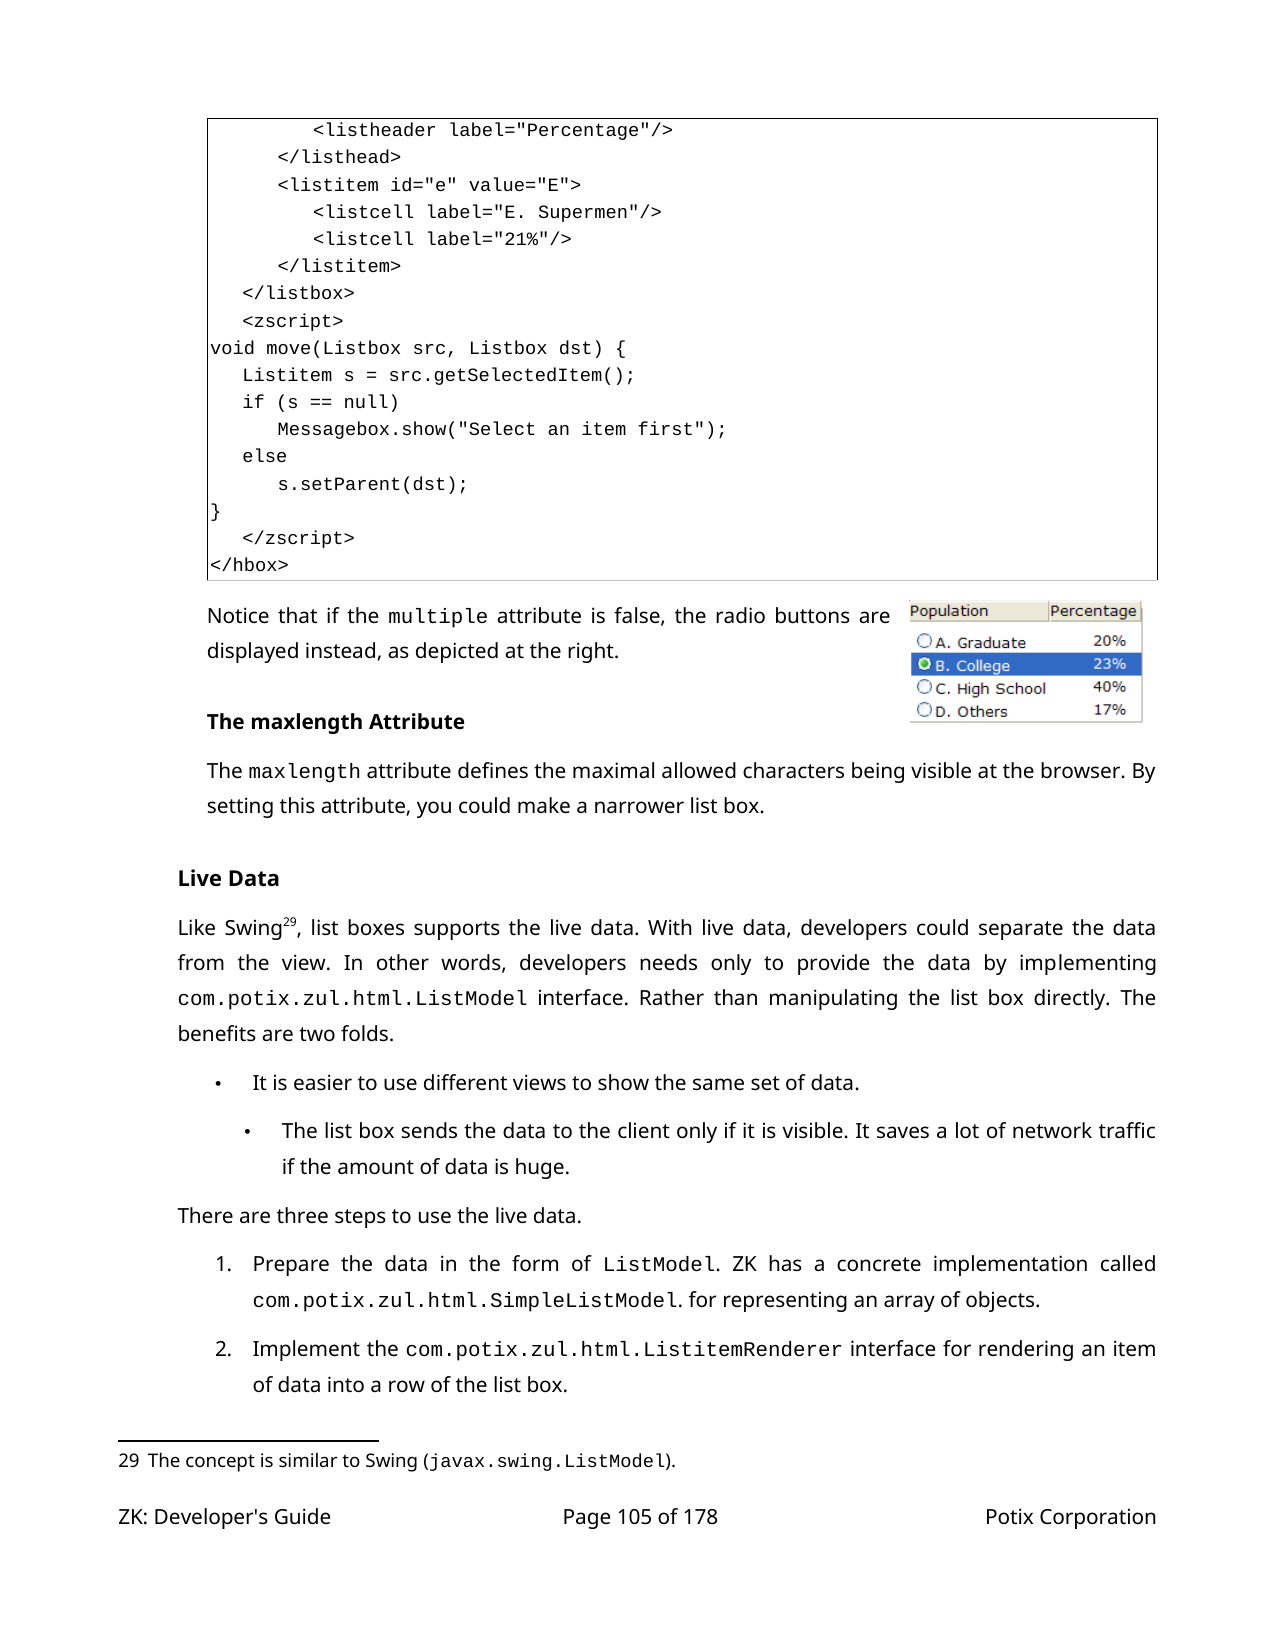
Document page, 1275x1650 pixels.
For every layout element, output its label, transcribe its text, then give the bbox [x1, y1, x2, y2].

text </hbox> [208, 553, 1157, 580]
text } [208, 499, 1157, 523]
text void move(Listbox src, Listbox dst) { [208, 336, 1157, 360]
list Implement the com.potix.zul.html.ListitemRenderer interface for rendering an item of data into a row of the list box. [215, 1334, 1157, 1398]
text </listhead> [208, 145, 1157, 169]
text Notice that if the multiple attribute is false, the radio buttons are displayed instead, as depicted at the right. [207, 601, 909, 665]
subtitle The maxlength Attribute [207, 707, 1157, 736]
text <listheader label="Percentage"/> [208, 119, 1157, 142]
text s.setParent(dst); [208, 472, 1157, 496]
text Like Swing, list boxes supports the live data. With live data, developers could separate the data from the view. In other words, developers needs only to provide the data by implementing com.potix.zul.html.ListModel interface. Rather than manipulating the list box directly. The benefits are two folds. [177, 913, 1157, 1047]
list It is easier to use different views to show the same set of data. [215, 1068, 1157, 1096]
text <zscript> [208, 308, 1157, 333]
list Prepare the data in the form of ListModel. ZK has a concrete implementation called com.potix.zul.html.SimpleListModel. for representing an array of objects. [215, 1249, 1157, 1314]
subtitle Live Data [177, 862, 1157, 892]
text else [208, 444, 1157, 469]
text Messagebox.show("Select an item first"); [208, 417, 1157, 441]
text There are three steps to use the live data. [177, 1201, 1157, 1229]
list The list box sends the data to the client only if it is visible. It saves a lot of network traffic if the amount of data is huge. [244, 1117, 1157, 1180]
text The maxlength attribute defines the maximal allowed characters being visible at the browser. By setting this attribute, you could make a narrower list box. [207, 756, 1157, 820]
text <listitem id="e" value="E"> [208, 172, 1157, 197]
text </listitem> [208, 254, 1157, 278]
text The concept is similar to Swing (javax.swing.ListModel). [118, 1447, 1157, 1473]
picture [909, 600, 1144, 725]
text </listbox> [208, 281, 1157, 306]
text </zscript> [208, 526, 1157, 550]
text <listcell label="21%"/> [208, 227, 1157, 251]
text if (s == null) [208, 390, 1157, 414]
text Listitem s = src.getSelectedItem(); [208, 363, 1157, 387]
text <listcell label="E. Supermen"/> [208, 200, 1157, 224]
